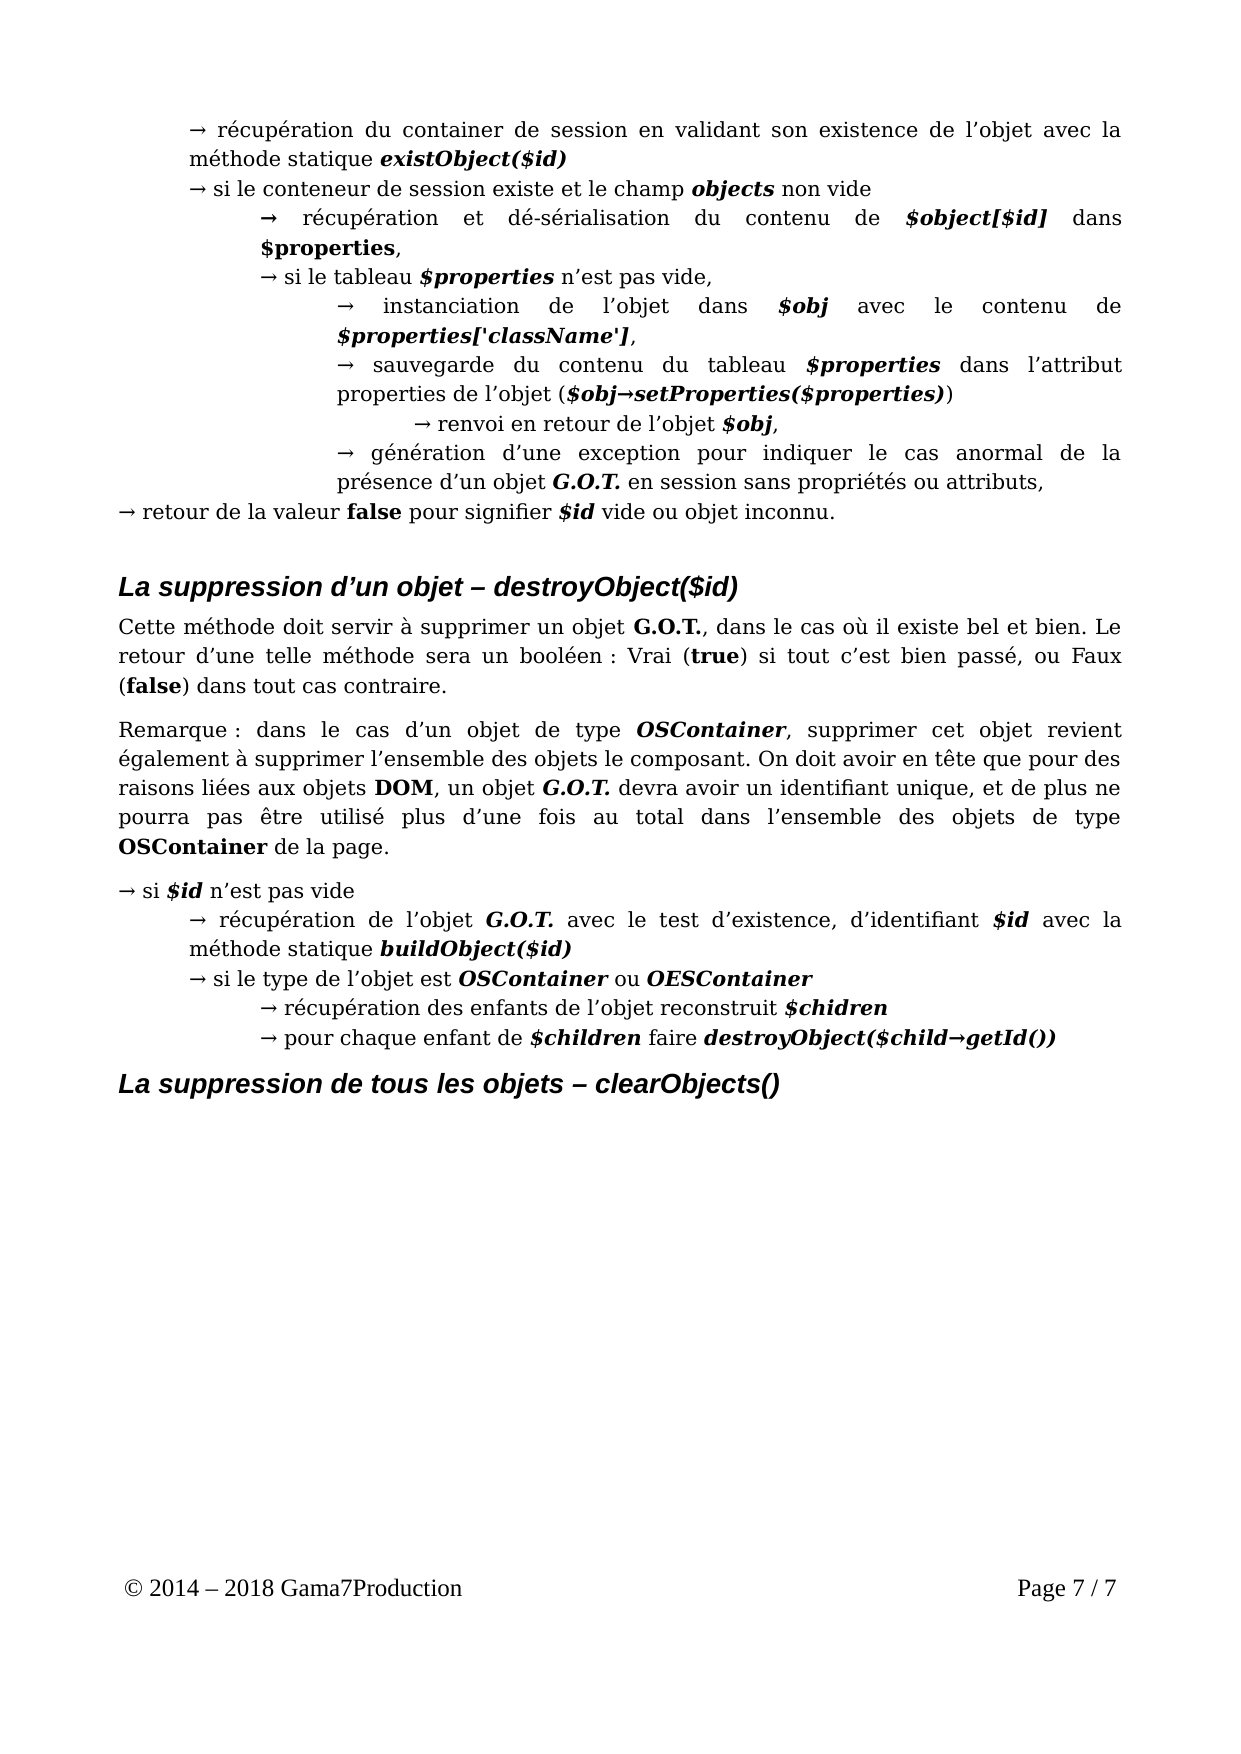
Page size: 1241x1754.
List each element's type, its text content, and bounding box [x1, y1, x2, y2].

text → instanciation de l’objet dans $obj avec le contenu de $properties['className'], [337, 294, 1122, 348]
text → récupération du container de session en validant son existence de l’objet avec la méthode statique existObject($id) [189, 118, 1122, 172]
text → si le conteneur de session existe et le champ objects non vide [189, 177, 1122, 201]
subtitle La suppression de tous les objets – clearObjects() [118, 1067, 1122, 1099]
text Cette méthode doit servir à supprimer un objet G.O.T., dans le cas où il existe bel et bien. Le retour d’une telle méthode sera un booléen : Vrai (true) si tout c’est bien passé, ou Faux (false) dans tout cas contraire. [118, 615, 1122, 698]
text → renvoi en retour de l’objet $obj, [413, 412, 1122, 436]
text → sauvegarde du contenu du tableau $properties dans l’attribut properties de l’objet ($obj→setProperties($properties)) [337, 353, 1122, 407]
text → retour de la valeur false pour signifier $id vide ou objet inconnu. [118, 499, 1122, 524]
text → si le type de l’objet est OSContainer ou OESContainer [189, 967, 1122, 991]
text → pour chaque enfant de $children faire destroyObject($child→getId()) [260, 1025, 1122, 1050]
text → récupération et dé-sérialisation du contenu de $object[$id] dans $properties, [260, 206, 1122, 260]
text → génération d’une exception pour indiquer le cas anormal de la présence d’un objet G.O.T. en session sans propriétés ou attributs, [337, 441, 1122, 495]
text → récupération de l’objet G.O.T. avec le test d’existence, d’identifiant $id avec la méthode statique buildObject($id) [189, 908, 1122, 962]
subtitle La suppression d’un objet – destroyObject($id) [118, 571, 1122, 602]
text → récupération des enfants de l’objet reconstruit $chidren [260, 996, 1122, 1020]
text Remarque : dans le cas d’un objet de type OSContainer, supprimer cet objet revient également à supprimer l’ensemble des objets le composant. On doit avoir en tête que pour des raisons liées aux objets DOM, un objet G.O.T. devra avoir un identifiant unique, et de plus ne pourra pas être utilisé plus d’une fois au total dans l’ensemble des objets de type OSContainer de la page. [118, 718, 1122, 859]
text → si $id n’est pas vide [118, 878, 1122, 903]
text → si le tableau $properties n’est pas vide, [260, 265, 1122, 289]
